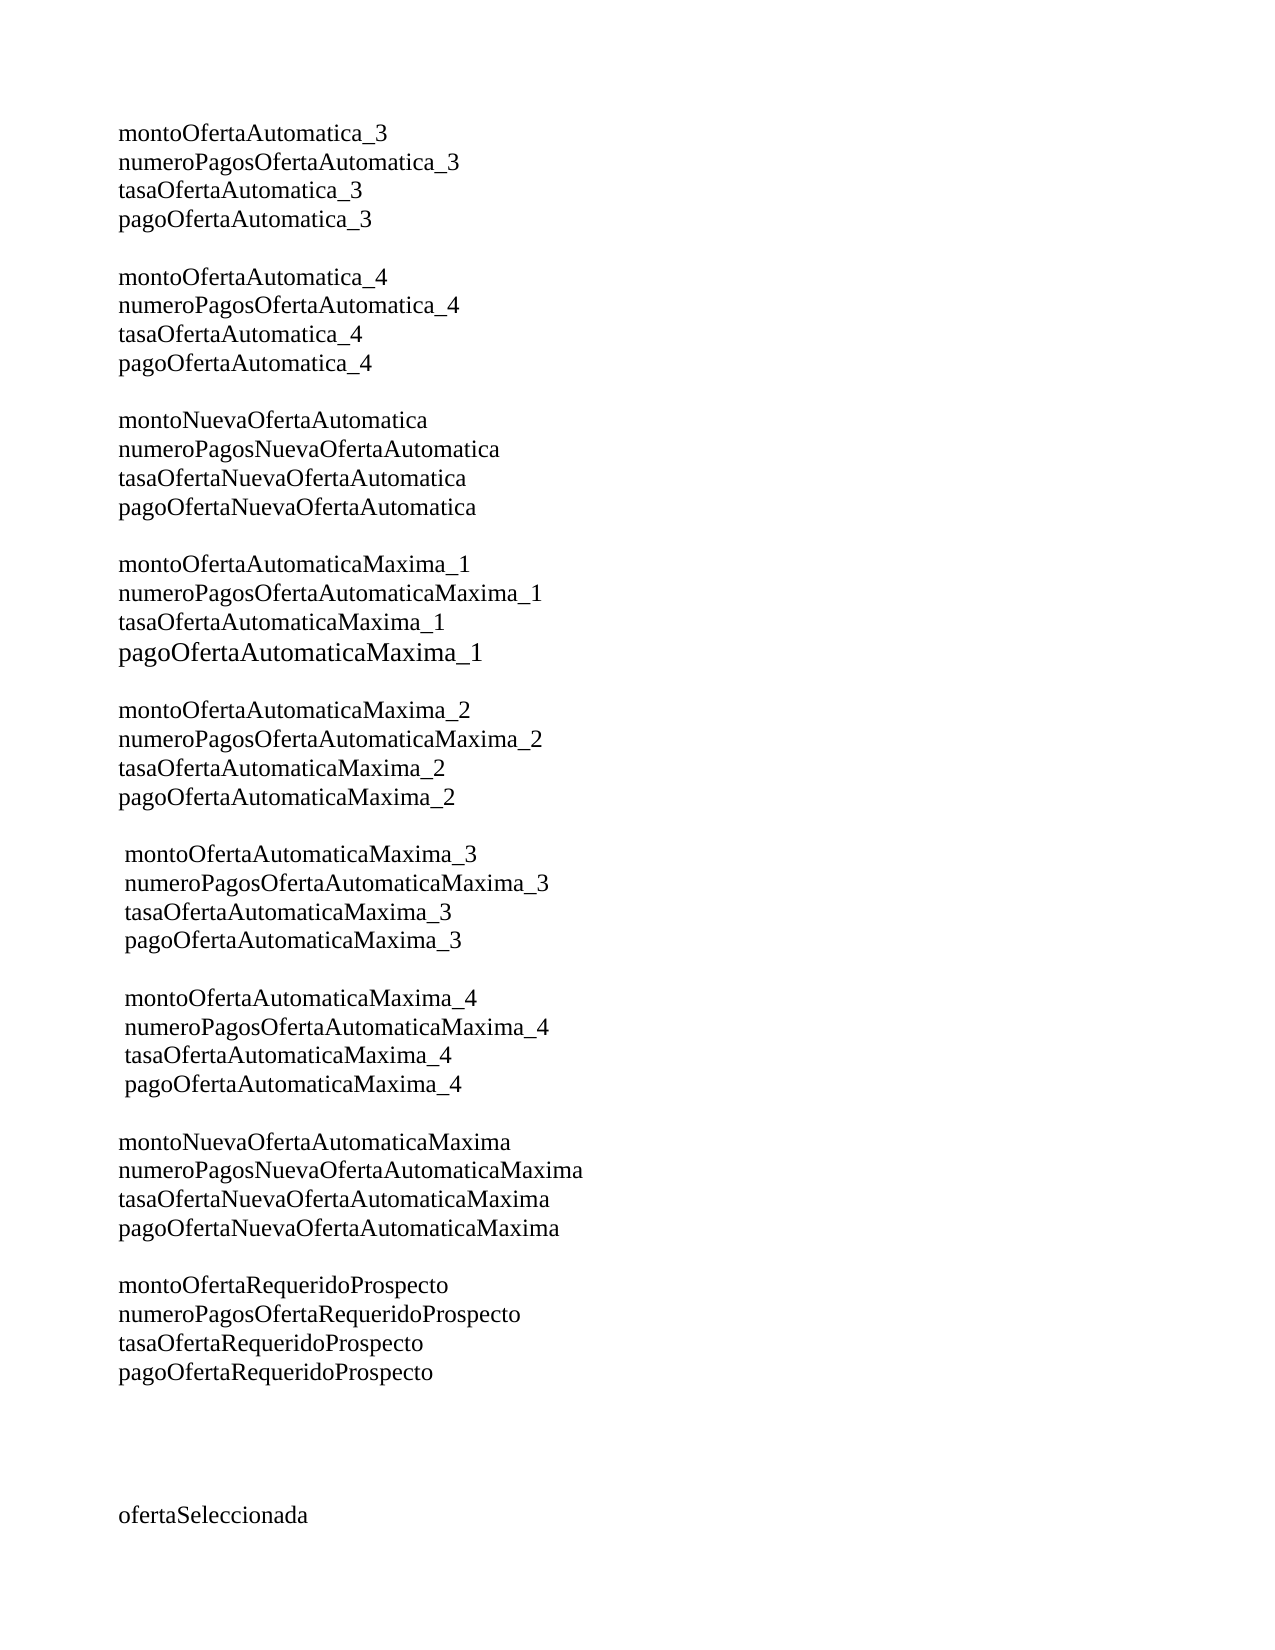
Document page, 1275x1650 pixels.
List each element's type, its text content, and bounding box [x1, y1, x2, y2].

text numeroPagosOfertaAutomatica_4 [118, 291, 1157, 319]
text montoOfertaAutomatica_3 [118, 118, 1157, 147]
text numeroPagosNuevaOfertaAutomatica [118, 434, 1157, 463]
text pagoOfertaNuevaOfertaAutomaticaMaxima [118, 1213, 1157, 1242]
text pagoOfertaAutomaticaMaxima_4 [118, 1069, 1157, 1098]
text tasaOfertaAutomaticaMaxima_1 [118, 607, 1157, 636]
text tasaOfertaAutomaticaMaxima_2 [118, 753, 1157, 782]
text tasaOfertaRequeridoProspecto [118, 1328, 1157, 1357]
text pagoOfertaAutomatica_4 [118, 348, 1157, 377]
text tasaOfertaNuevaOfertaAutomaticaMaxima [118, 1184, 1157, 1213]
text numeroPagosOfertaRequeridoProspecto [118, 1299, 1157, 1328]
text montoOfertaAutomaticaMaxima_4 [118, 983, 1157, 1012]
text montoNuevaOfertaAutomatica [118, 406, 1157, 434]
text ofertaSeleccionada [118, 1501, 1157, 1529]
text pagoOfertaAutomatica_3 [118, 204, 1157, 233]
text numeroPagosOfertaAutomaticaMaxima_4 [118, 1012, 1157, 1041]
text montoOfertaAutomaticaMaxima_1 [118, 549, 1157, 578]
text pagoOfertaAutomaticaMaxima_1 [118, 636, 1157, 667]
text montoOfertaAutomatica_4 [118, 262, 1157, 291]
text tasaOfertaNuevaOfertaAutomatica [118, 463, 1157, 492]
text numeroPagosOfertaAutomatica_3 [118, 147, 1157, 176]
text montoOfertaAutomaticaMaxima_3 [118, 839, 1157, 868]
text tasaOfertaAutomaticaMaxima_4 [118, 1041, 1157, 1069]
text tasaOfertaAutomaticaMaxima_3 [118, 897, 1157, 926]
text numeroPagosNuevaOfertaAutomaticaMaxima [118, 1156, 1157, 1184]
text montoOfertaRequeridoProspecto [118, 1271, 1157, 1299]
text numeroPagosOfertaAutomaticaMaxima_2 [118, 724, 1157, 753]
text pagoOfertaNuevaOfertaAutomatica [118, 492, 1157, 521]
text numeroPagosOfertaAutomaticaMaxima_3 [118, 868, 1157, 897]
text pagoOfertaAutomaticaMaxima_2 [118, 782, 1157, 811]
text pagoOfertaAutomaticaMaxima_3 [118, 926, 1157, 954]
text pagoOfertaRequeridoProspecto [118, 1357, 1157, 1386]
text numeroPagosOfertaAutomaticaMaxima_1 [118, 578, 1157, 607]
text montoNuevaOfertaAutomaticaMaxima [118, 1127, 1157, 1156]
text tasaOfertaAutomatica_3 [118, 176, 1157, 204]
text tasaOfertaAutomatica_4 [118, 319, 1157, 348]
text montoOfertaAutomaticaMaxima_2 [118, 696, 1157, 724]
